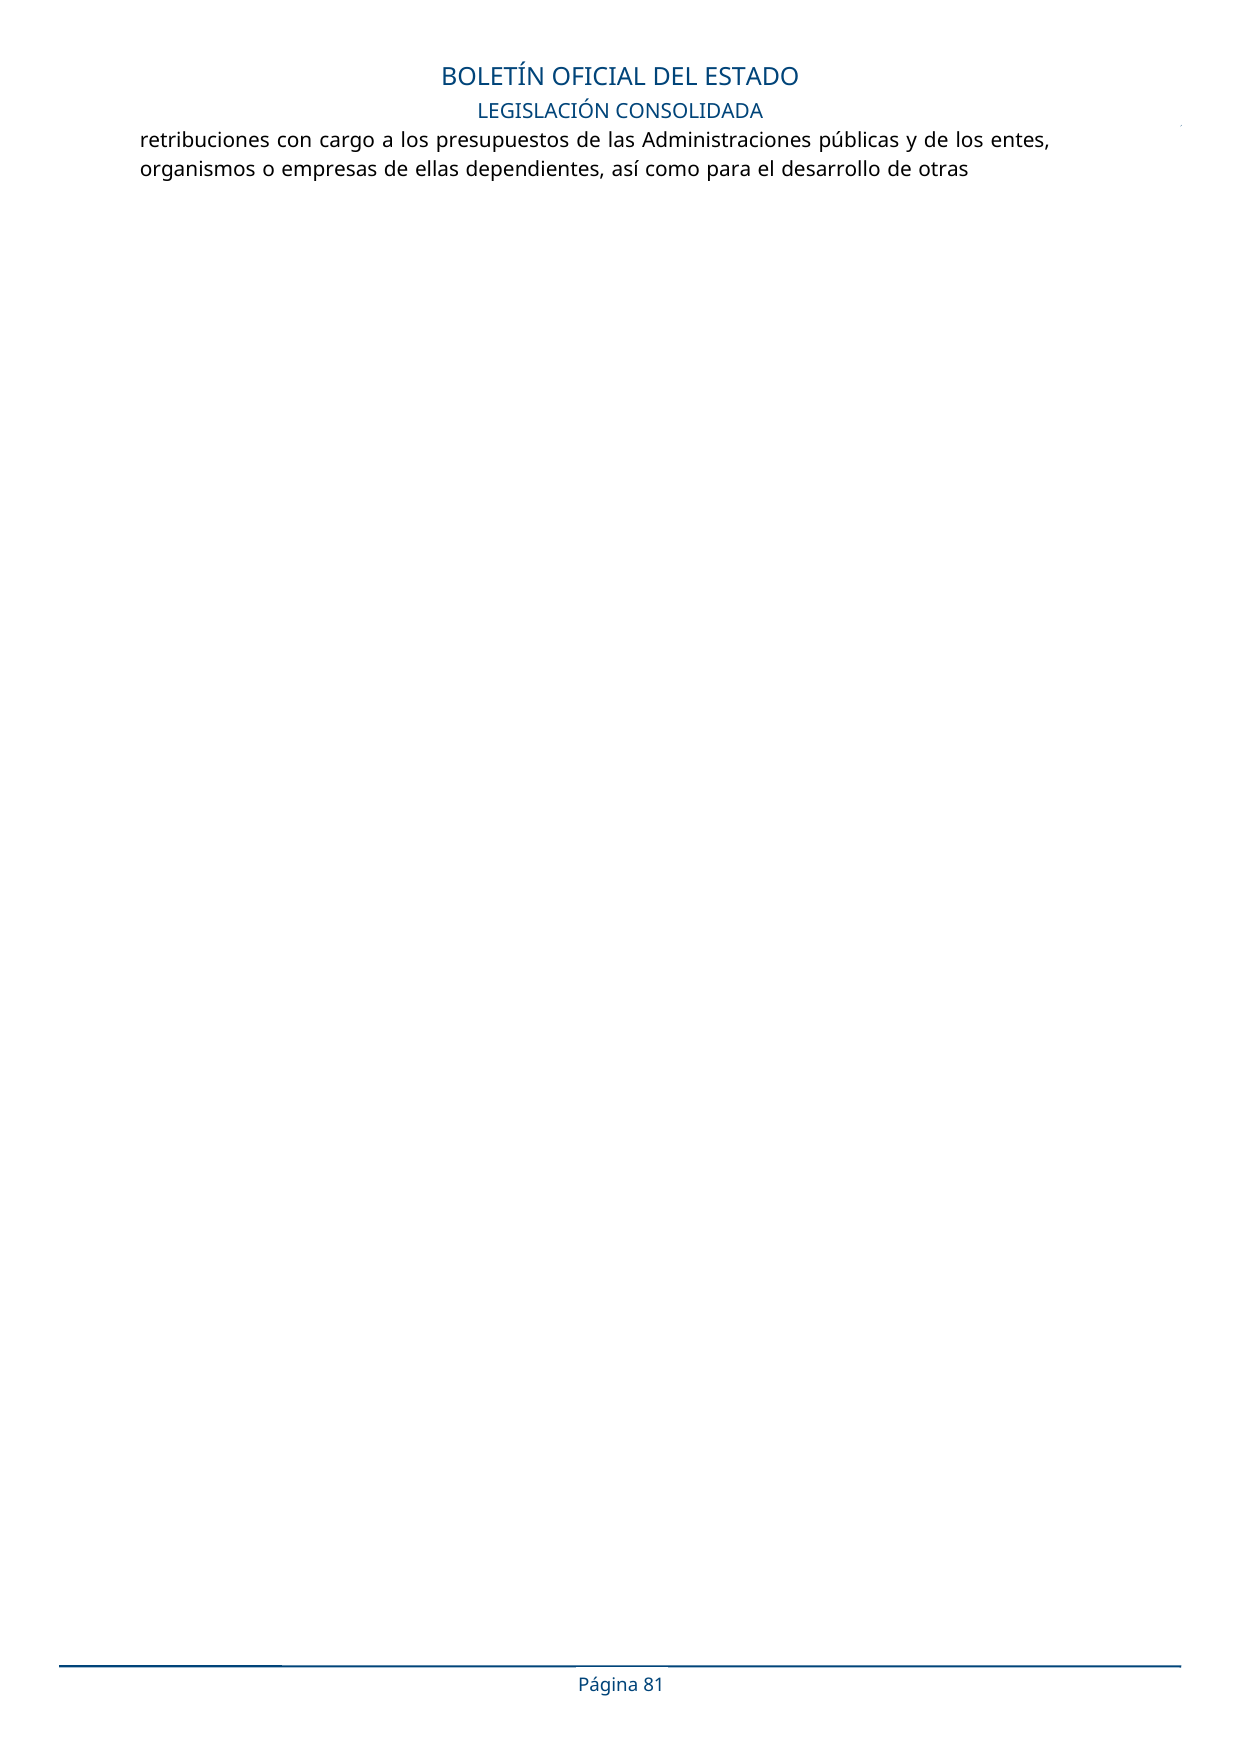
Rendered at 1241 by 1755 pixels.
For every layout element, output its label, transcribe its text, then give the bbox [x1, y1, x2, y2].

text retribuciones con cargo a los presupuestos de las Administraciones públicas y de los entes, organismos o empresas de ellas dependientes, así como para el desarrollo de otras [139, 125, 1052, 182]
